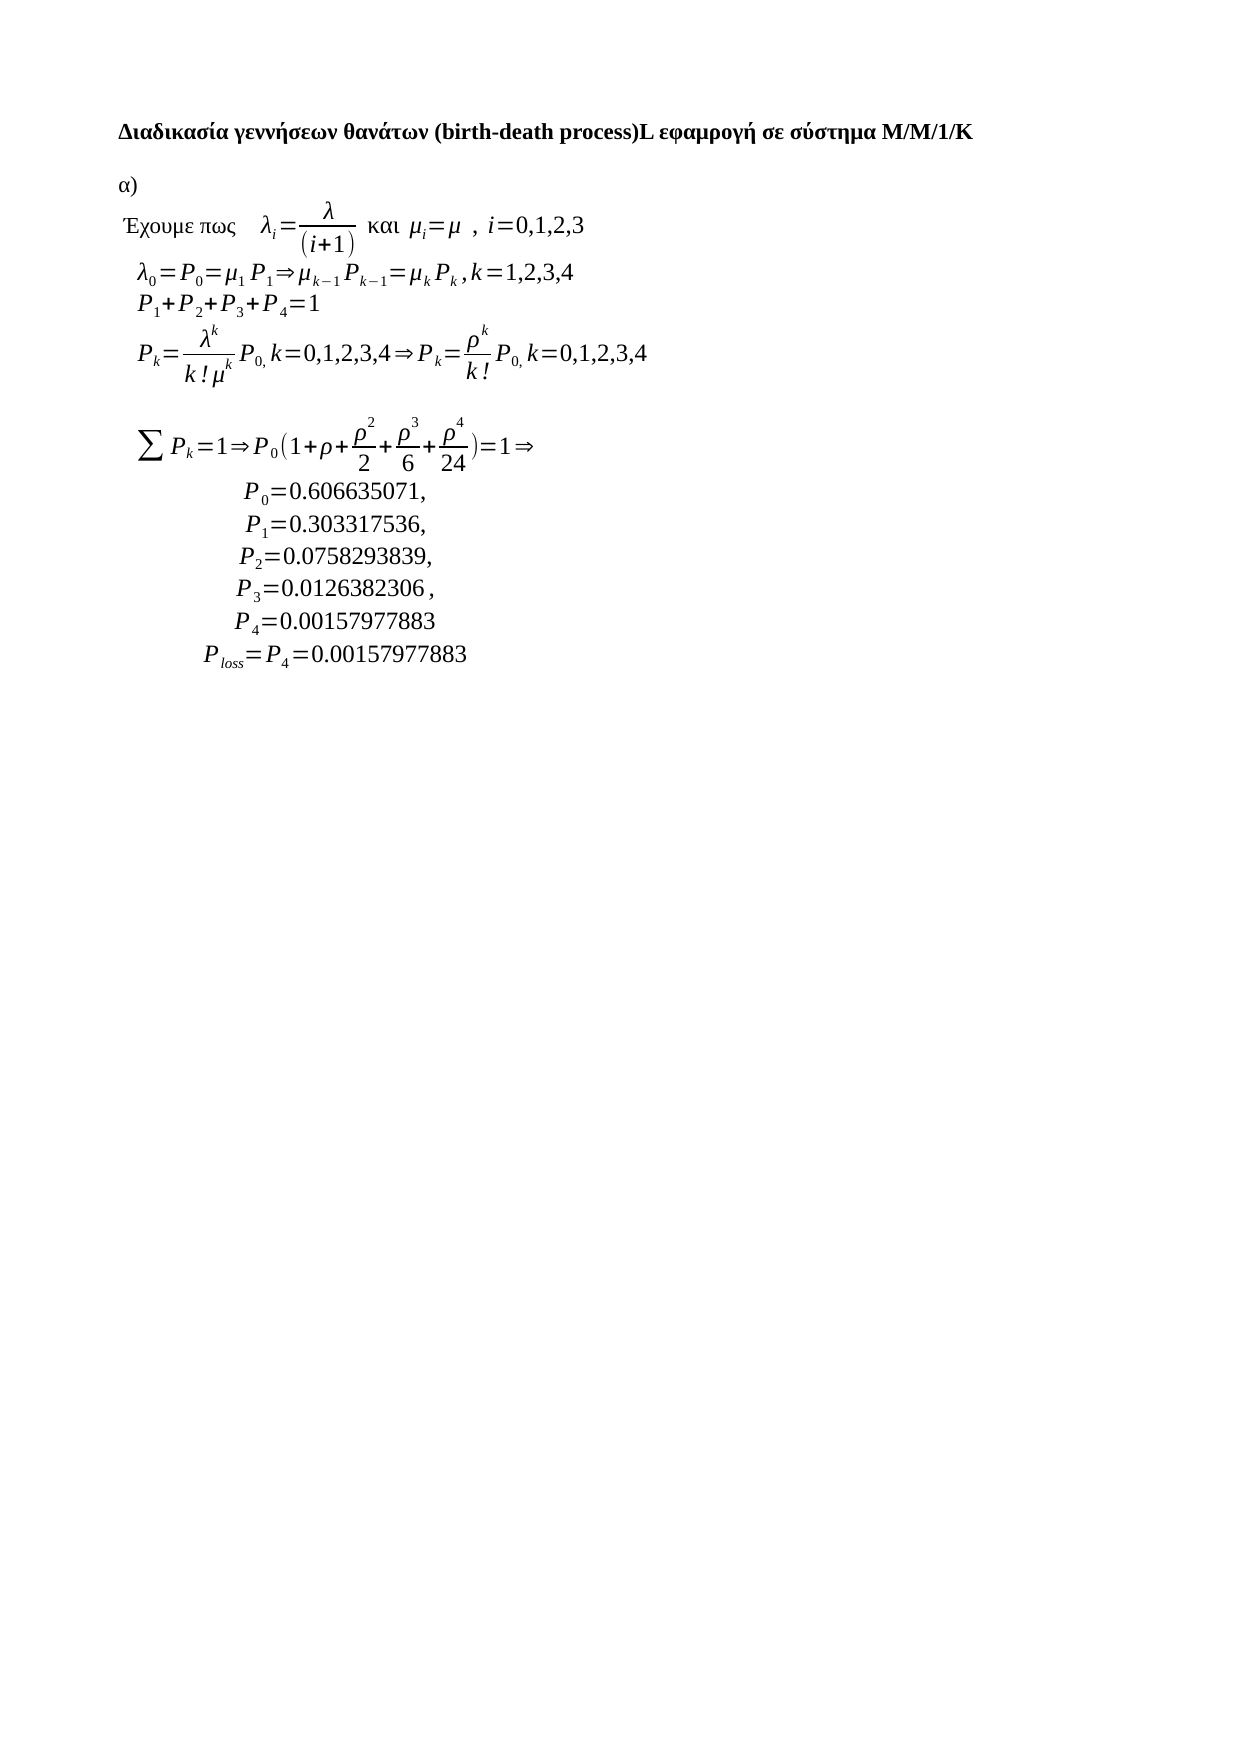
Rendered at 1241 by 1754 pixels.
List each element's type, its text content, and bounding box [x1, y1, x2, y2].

text Διαδικασία γεννήσεων θανάτων (birth-death process)L εφαμρογή σε σύστημα Μ/Μ/1/Κ [118, 118, 1122, 144]
text Έχουμε πως [118, 197, 1122, 258]
text α) [118, 171, 1122, 197]
